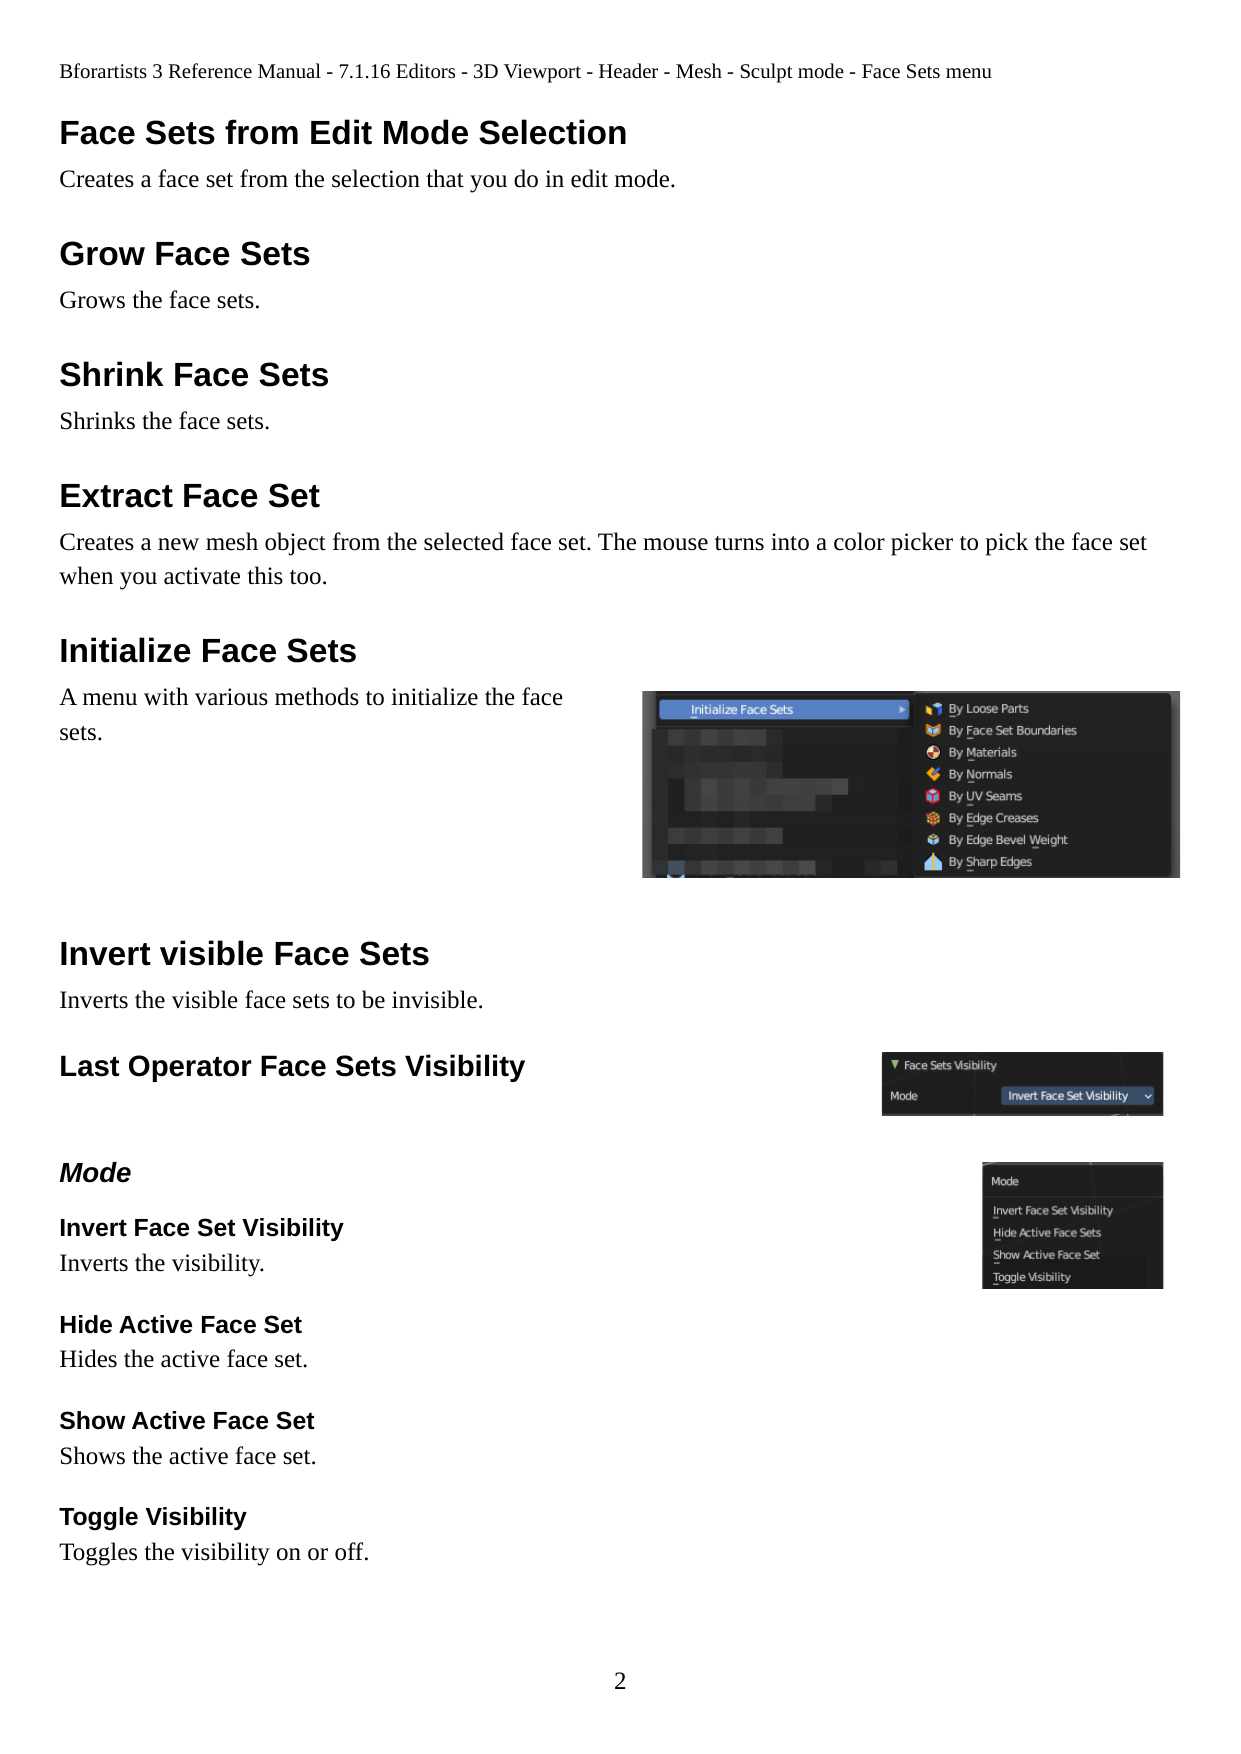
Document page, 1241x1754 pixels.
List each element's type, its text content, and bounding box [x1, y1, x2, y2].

subtitle Invert visible Face Sets [59, 934, 1181, 973]
subtitle Hide Active Face Set [59, 1310, 1181, 1338]
text Hides the active face set. [59, 1344, 1181, 1373]
subtitle Show Active Face Set [59, 1406, 1181, 1435]
subtitle Grow Face Sets [59, 234, 1181, 272]
picture [642, 691, 1181, 878]
subtitle Extract Face Set [59, 476, 1181, 514]
text A menu with various methods to initialize the face sets. [59, 682, 1181, 746]
text Shows the active face set. [59, 1441, 1181, 1470]
text Toggles the visibility on or off. [59, 1537, 1181, 1566]
text Creates a face set from the selection that you do in edit mode. [59, 164, 1181, 192]
text Creates a new mesh object from the selected face set. The mouse turns into a color picker to pick the face set when you activate this too. [59, 527, 1181, 590]
text Shrinks the face sets. [59, 406, 1181, 434]
picture [881, 1052, 1164, 1116]
text [1164, 1248, 1181, 1277]
subtitle Invert Face Set Visibility [59, 1213, 982, 1242]
subtitle Toggle Visibility [59, 1502, 1181, 1531]
text Inverts the visible face sets to be invisible. [59, 985, 1181, 1014]
text Inverts the visibility. [59, 1248, 982, 1277]
picture [982, 1162, 1164, 1289]
text Grows the face sets. [59, 285, 1181, 313]
subtitle Face Sets from Edit Mode Selection [59, 113, 1181, 151]
subtitle Initialize Face Sets [59, 631, 1181, 670]
subtitle Last Operator Face Sets Visibility [59, 1049, 1181, 1082]
subtitle Shrink Face Sets [59, 355, 1181, 393]
subtitle Mode [59, 1157, 1181, 1188]
